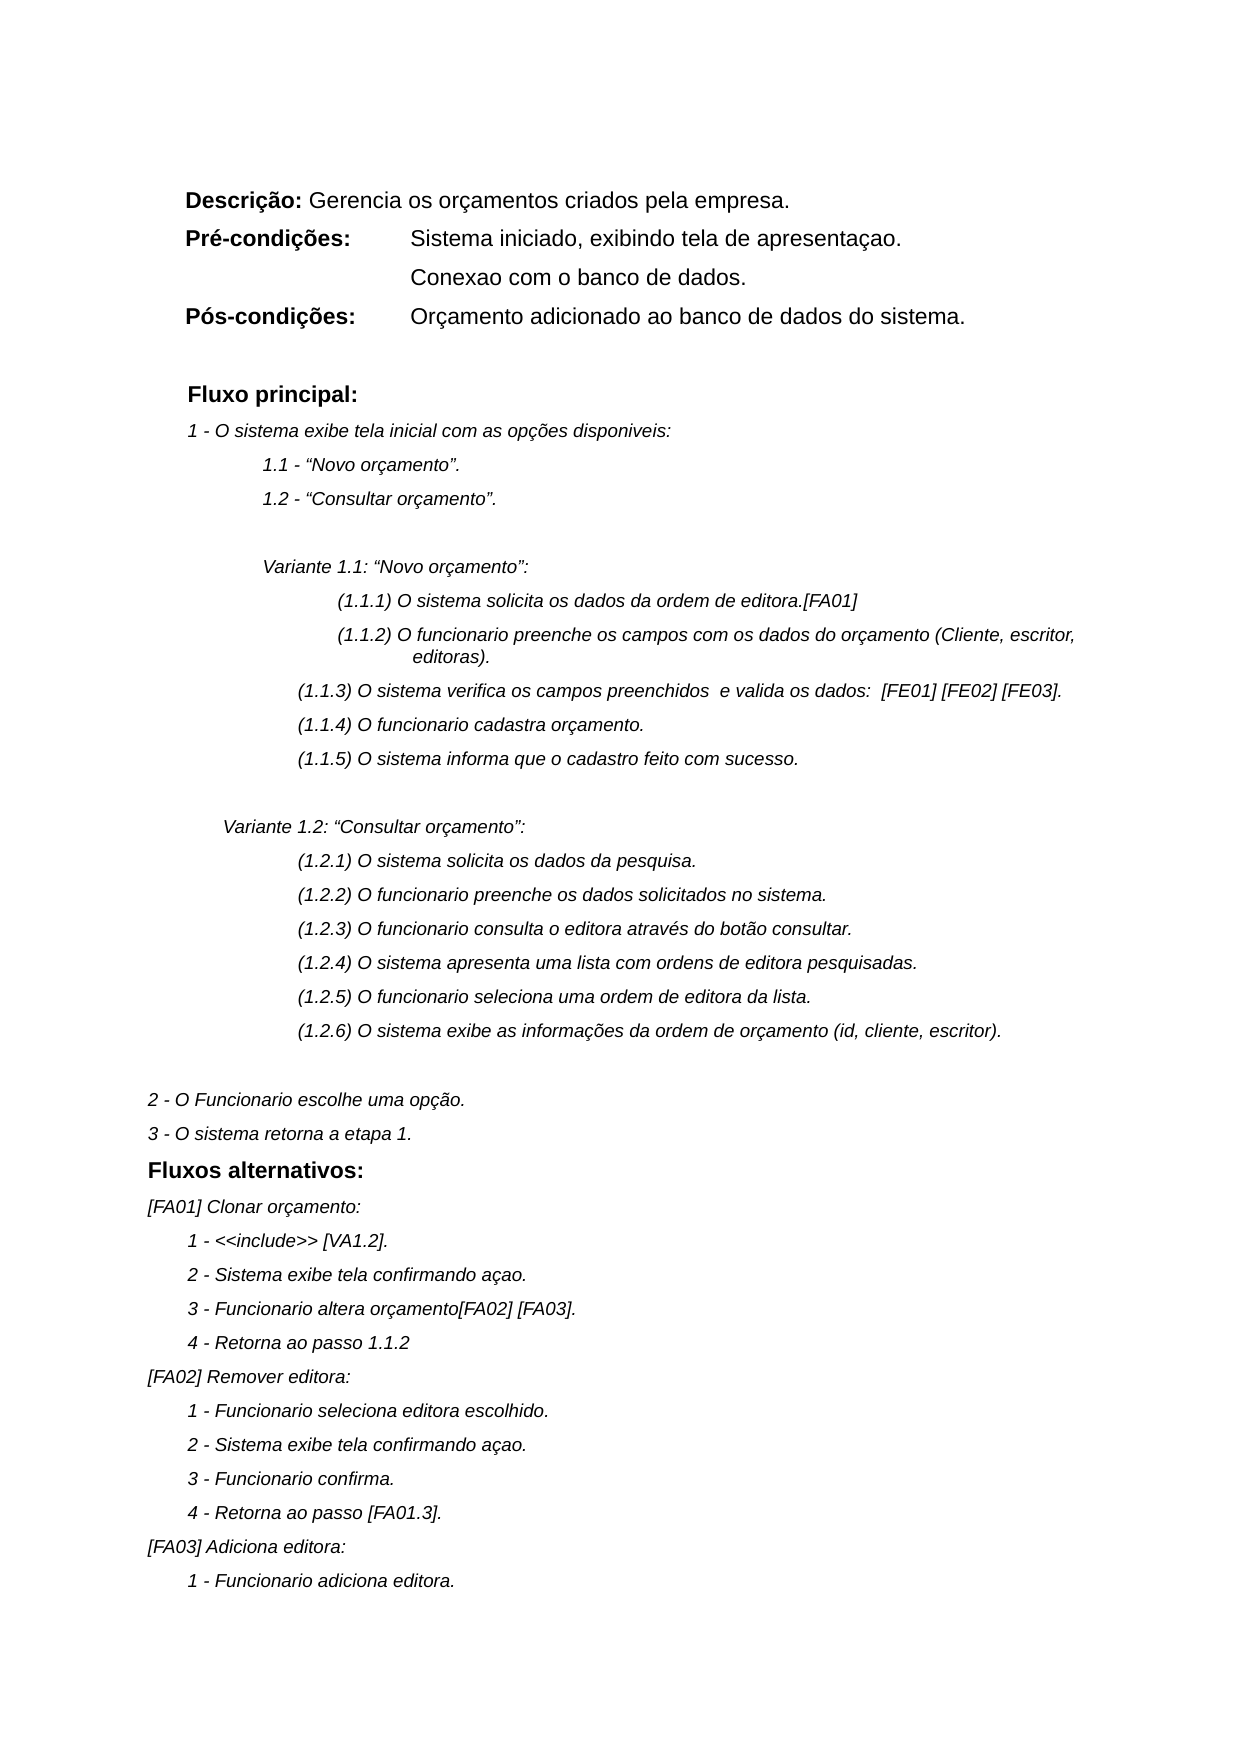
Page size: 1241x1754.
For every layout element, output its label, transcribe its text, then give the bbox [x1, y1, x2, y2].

text Conexao com o banco de dados. [185, 264, 1092, 291]
text (1.1.5) O sistema informa que o cadastro feito com sucesso. [148, 748, 1092, 769]
text 1 - Funcionario seleciona editora escolhido. [187, 1400, 1092, 1421]
text (1.1.3) O sistema verifica os campos preenchidos e valida os dados: [FE01] [FE02] [FE03]. [148, 680, 1092, 701]
text 1.2 - “Consultar orçamento”. [187, 488, 1092, 509]
text 2 - Sistema exibe tela confirmando açao. [187, 1434, 1092, 1455]
text (1.1.2) O funcionario preenche os campos com os dados do orçamento (Cliente, escritor, editoras). [187, 624, 1092, 667]
text Descrição: Gerencia os orçamentos criados pela empresa. [185, 187, 1092, 213]
text (1.2.6) O sistema exibe as informações da ordem de orçamento (id, cliente, escritor). [148, 1020, 1092, 1042]
text (1.2.5) O funcionario seleciona uma ordem de editora da lista. [148, 986, 1092, 1008]
text 1.1 - “Novo orçamento”. [187, 454, 1092, 475]
text 1 - O sistema exibe tela inicial com as opções disponiveis: [187, 420, 1092, 441]
text 2 - Sistema exibe tela confirmando açao. [187, 1263, 1092, 1285]
text 1 - Funcionario adiciona editora. [187, 1570, 1092, 1592]
text Variante 1.1: “Novo orçamento”: [187, 556, 1092, 577]
text 1 - <<include>> [VA1.2]. [187, 1229, 1092, 1251]
text 4 - Retorna ao passo 1.1.2 [187, 1332, 1092, 1353]
text Pós-condições: Orçamento adicionado ao banco de dados do sistema. [185, 303, 1092, 329]
text (1.2.3) O funcionario consulta o editora através do botão consultar. [148, 918, 1092, 940]
text 2 - O Funcionario escolhe uma opção. [148, 1088, 1092, 1110]
text [FA03] Adiciona editora: [148, 1536, 1092, 1558]
text (1.1.4) O funcionario cadastra orçamento. [148, 714, 1092, 735]
text Variante 1.2: “Consultar orçamento”: [148, 816, 1092, 837]
text 4 - Retorna ao passo [FA01.3]. [187, 1502, 1092, 1523]
text (1.2.4) O sistema apresenta uma lista com ordens de editora pesquisadas. [148, 952, 1092, 974]
text Fluxos alternativos: [148, 1157, 1092, 1183]
text (1.2.2) O funcionario preenche os dados solicitados no sistema. [148, 884, 1092, 906]
text 3 - O sistema retorna a etapa 1. [148, 1122, 1092, 1144]
text 3 - Funcionario altera orçamento[FA02] [FA03]. [187, 1298, 1092, 1319]
text (1.1.1) O sistema solicita os dados da ordem de editora.[FA01] [187, 590, 1092, 612]
text [FA01] Clonar orçamento: [148, 1195, 1092, 1217]
text Pré-condições: Sistema iniciado, exibindo tela de apresentaçao. [185, 225, 1092, 252]
text Fluxo principal: [187, 381, 1092, 407]
text (1.2.1) O sistema solicita os dados da pesquisa. [148, 850, 1092, 872]
text [FA02] Remover editora: [148, 1366, 1092, 1387]
text 3 - Funcionario confirma. [187, 1468, 1092, 1489]
